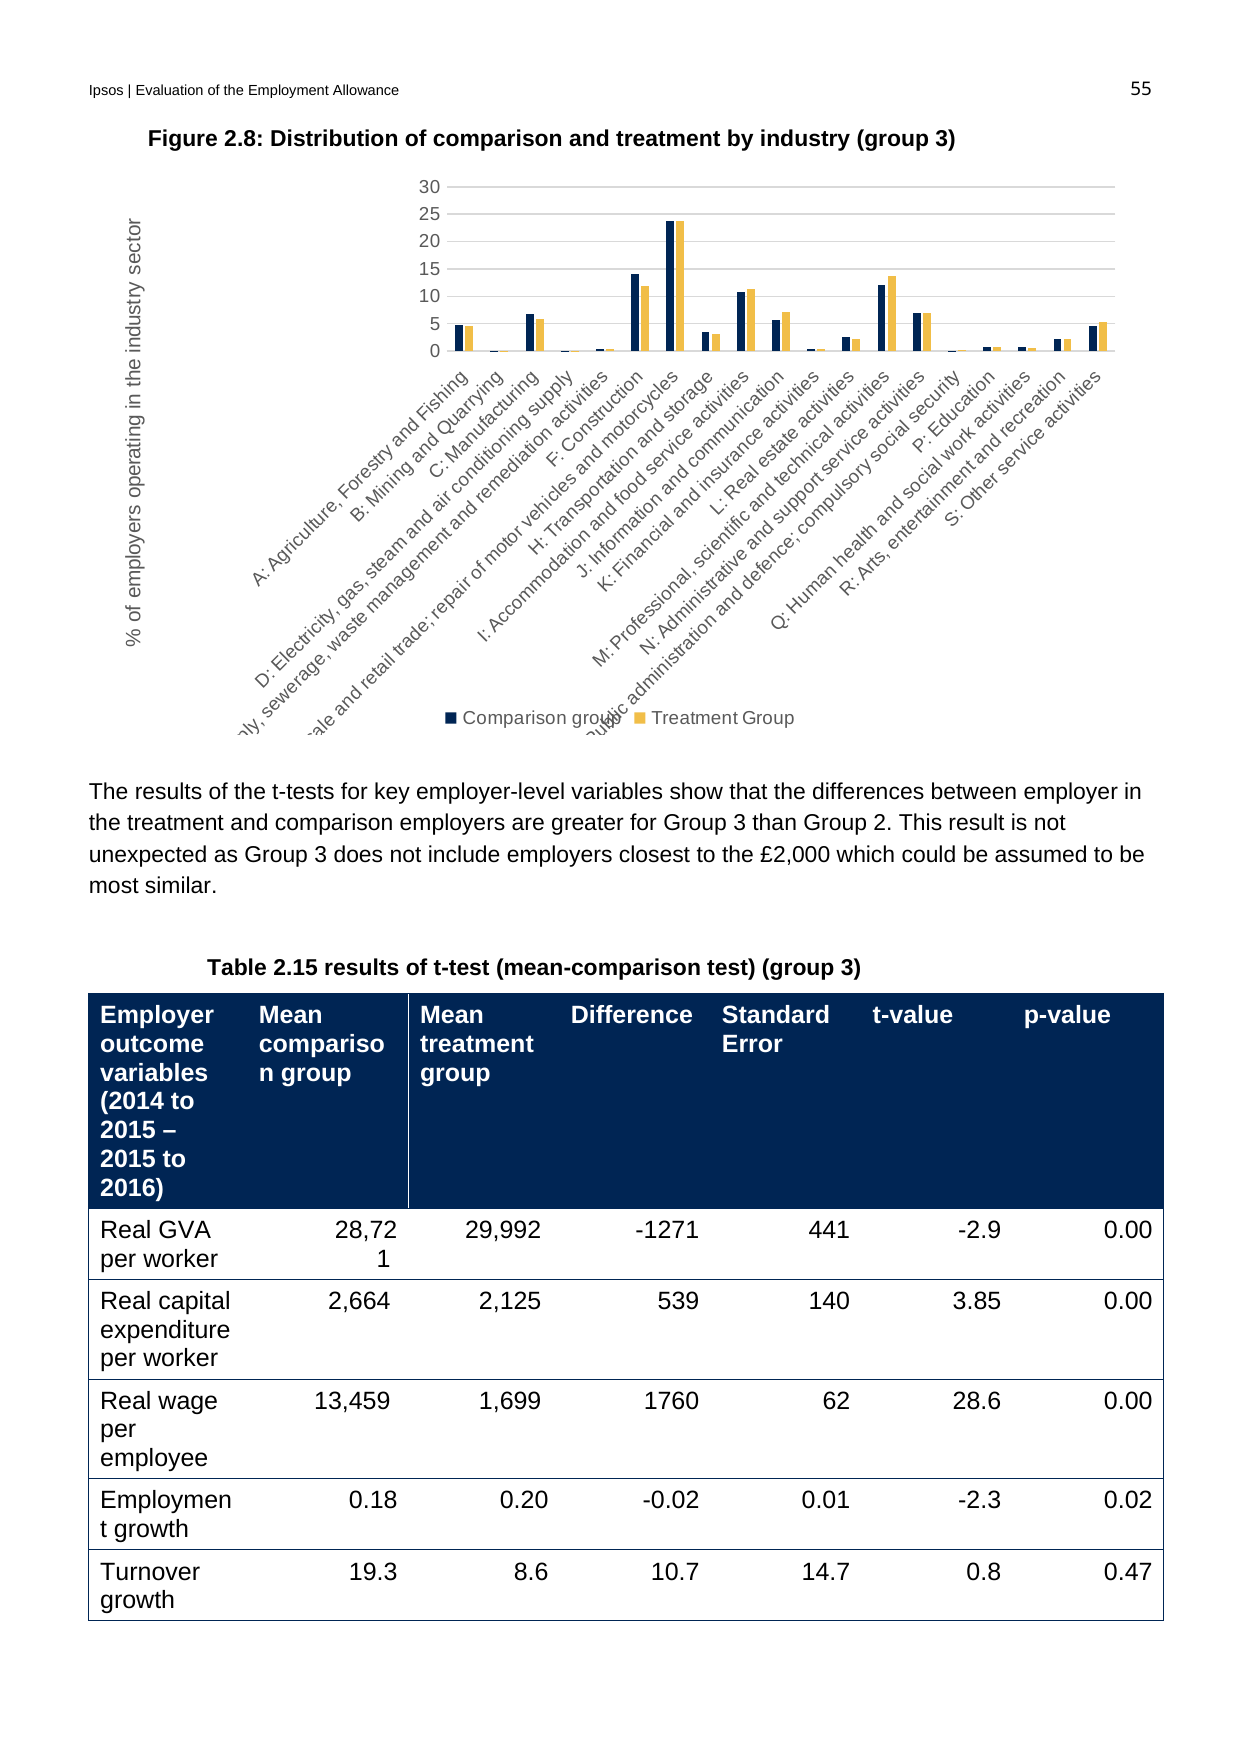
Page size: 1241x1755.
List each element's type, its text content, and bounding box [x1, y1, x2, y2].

table_cell 28.6 [861, 1380, 1012, 1478]
table_cell 62 [710, 1380, 861, 1478]
table_cell 0.01 [710, 1479, 861, 1549]
table_cell Real capital expenditure per worker [89, 1280, 247, 1378]
table_cell 441 [710, 1209, 861, 1279]
text The results of the t-tests for key employer-level variables show that the differences between employer in the treatment and comparison employers are greater for Group 3 than Group 2. This result is not unexpected as Group 3 does not include employers closest to the £2,000 which could be assumed to be most similar. [89, 778, 1152, 899]
subtitle Figure 2.8: Distribution of comparison and treatment by industry (group 3) [148, 124, 1152, 151]
table_cell 0.02 [1012, 1479, 1163, 1549]
table_cell 3.85 [861, 1280, 1012, 1378]
table_cell 14.7 [710, 1550, 861, 1620]
table_cell Turnover growth [89, 1550, 247, 1620]
table_cell 539 [559, 1280, 710, 1378]
table_cell Real GVA per worker [89, 1209, 247, 1279]
table_cell 19.3 [247, 1550, 408, 1620]
table_cell 0.00 [1012, 1209, 1163, 1279]
table_cell 140 [710, 1280, 861, 1378]
table_cell -2.9 [861, 1209, 1012, 1279]
table_header Difference [559, 994, 710, 1208]
table_header p-value [1012, 994, 1163, 1208]
table_cell Real wage per employee [89, 1380, 247, 1478]
subtitle Table 2.15 results of t-test (mean-comparison test) (group 3) [207, 954, 1152, 980]
table_cell 29,992 [409, 1209, 559, 1279]
table_cell 28,721 [247, 1209, 408, 1279]
table_cell 0.47 [1012, 1550, 1163, 1620]
table_cell -0.02 [559, 1479, 710, 1549]
table_header Standard Error [710, 994, 861, 1208]
table_header t-value [861, 994, 1012, 1208]
table_cell 8.6 [409, 1550, 559, 1620]
table_header Employer outcome variables (2014 to 2015 – 2015 to 2016) [89, 994, 247, 1208]
table_cell 0.00 [1012, 1380, 1163, 1478]
table_cell 10.7 [559, 1550, 710, 1620]
table_header Mean comparison group [247, 994, 408, 1208]
table_cell -1271 [559, 1209, 710, 1279]
table_cell 2,664 [247, 1280, 408, 1378]
table_cell 0.8 [861, 1550, 1012, 1620]
table_cell 13,459 [247, 1380, 408, 1478]
table_header Mean treatment group [409, 994, 559, 1208]
table_cell Employment growth [89, 1479, 247, 1549]
table_cell 0.20 [409, 1479, 559, 1549]
table_cell -2.3 [861, 1479, 1012, 1549]
table_cell 0.00 [1012, 1280, 1163, 1378]
table_cell 1760 [559, 1380, 710, 1478]
table_cell 0.18 [247, 1479, 408, 1549]
table_cell 1,699 [409, 1380, 559, 1478]
table_cell 2,125 [409, 1280, 559, 1378]
